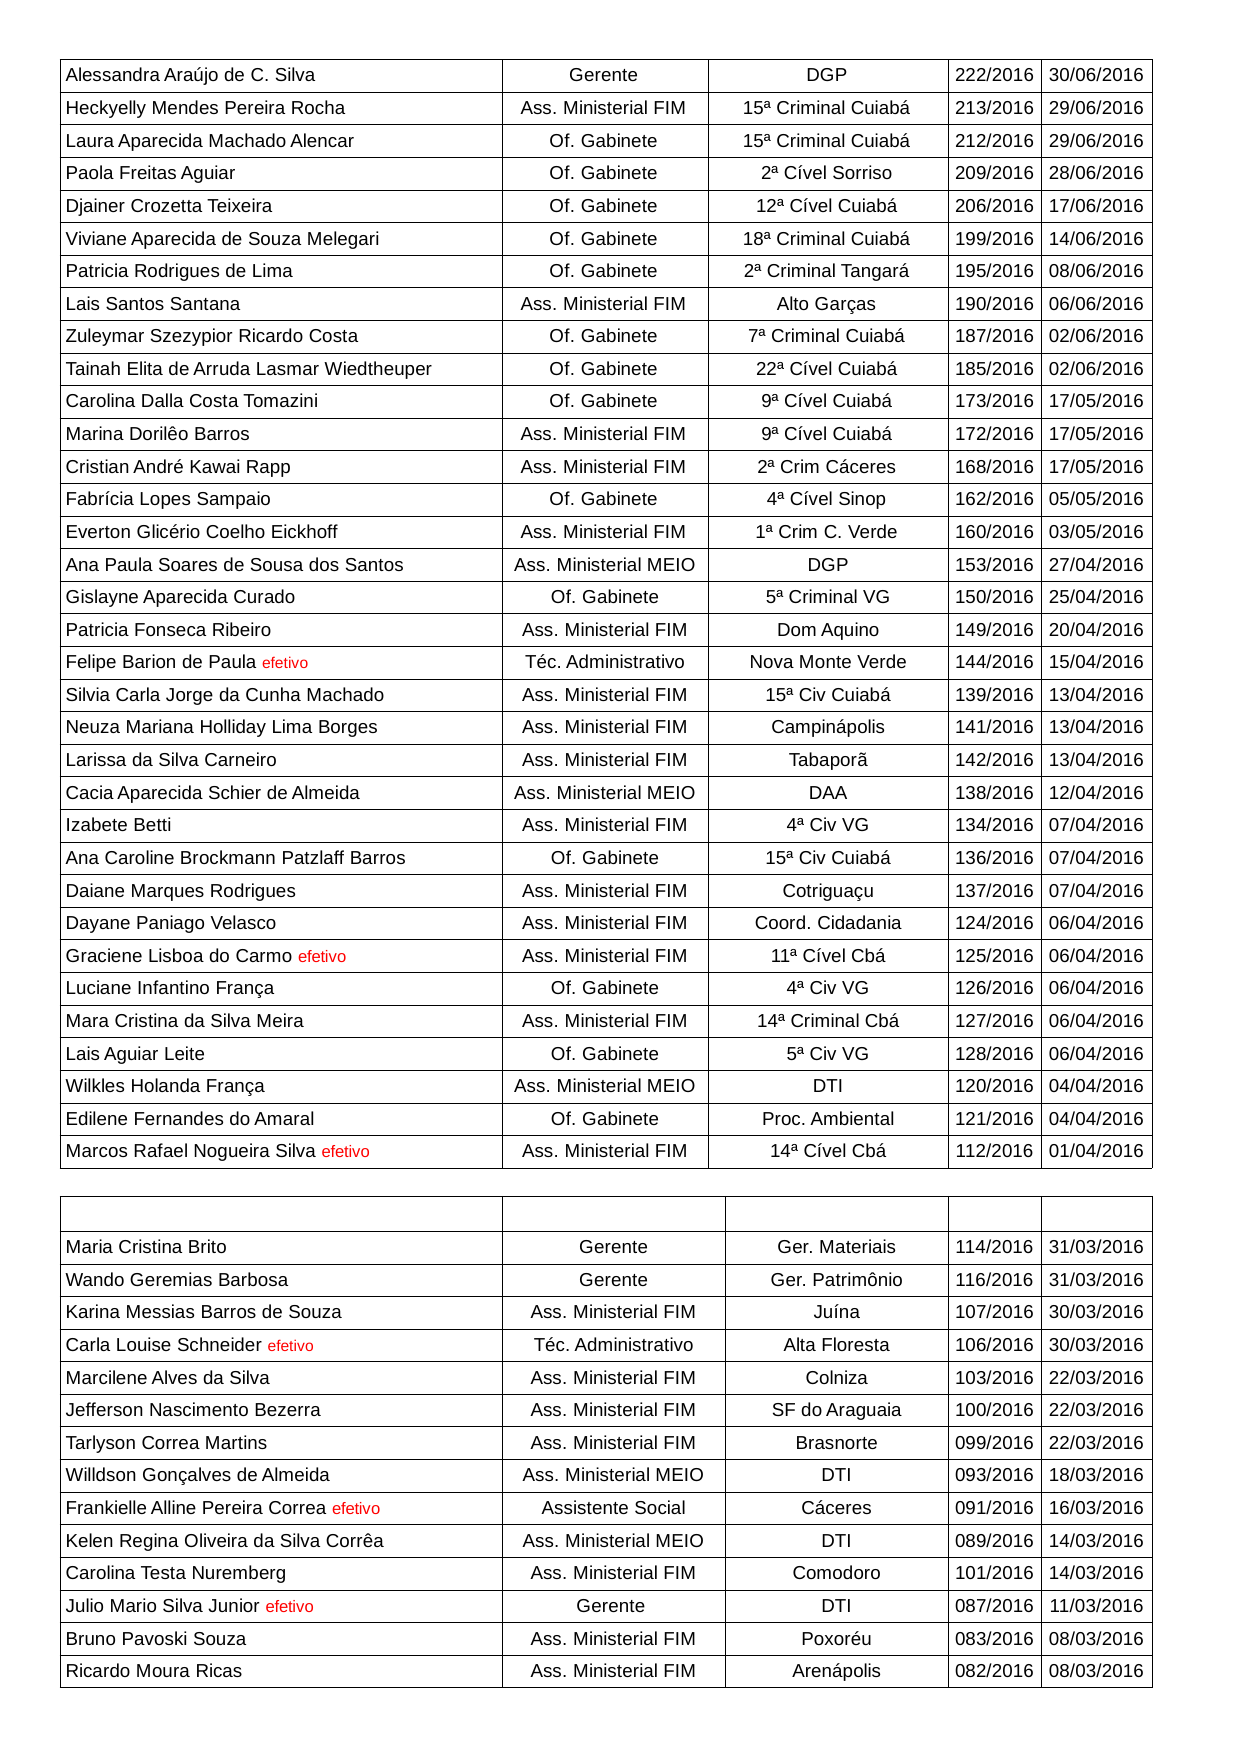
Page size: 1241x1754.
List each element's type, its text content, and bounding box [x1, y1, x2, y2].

table_cell 07/04/2016 [1042, 810, 1152, 842]
table_cell 125/2016 [949, 940, 1041, 972]
table_cell Ass. Ministerial FIM [503, 908, 708, 939]
table_cell Ass. Ministerial MEIO [503, 1460, 725, 1492]
table_cell 06/04/2016 [1042, 1038, 1152, 1070]
table_cell Dom Aquino [709, 614, 948, 646]
table_cell DAA [709, 777, 948, 809]
table_cell 190/2016 [949, 288, 1041, 320]
table_cell 126/2016 [949, 973, 1041, 1004]
table_cell 120/2016 [949, 1071, 1041, 1102]
table_cell 17/05/2016 [1042, 419, 1152, 450]
table_cell Of. Gabinete [503, 484, 708, 516]
table_cell Marcilene Alves da Silva [61, 1362, 502, 1394]
table_cell 195/2016 [949, 256, 1041, 287]
table_cell 213/2016 [949, 93, 1041, 124]
table_cell Marcos Rafael Nogueira Silva efetivo [61, 1136, 502, 1168]
table_cell Téc. Administrativo [503, 647, 708, 678]
table_cell Of. Gabinete [503, 973, 708, 1004]
table_cell Fabrícia Lopes Sampaio [61, 484, 502, 516]
table_cell Neuza Mariana Holliday Lima Borges [61, 712, 502, 744]
table_cell 2ª Cível Sorriso [709, 158, 948, 189]
table_header DGP [709, 60, 948, 92]
table_cell Jefferson Nascimento Bezerra [61, 1395, 502, 1426]
table_cell Gerente [503, 1265, 725, 1296]
table_cell Of. Gabinete [503, 1038, 708, 1070]
table_cell Cristian André Kawai Rapp [61, 451, 502, 483]
table_cell 06/04/2016 [1042, 908, 1152, 939]
table_cell Of. Gabinete [503, 256, 708, 287]
table_cell 150/2016 [949, 582, 1041, 613]
table_cell DTI [726, 1460, 948, 1492]
table_cell 128/2016 [949, 1038, 1041, 1070]
table_cell 139/2016 [949, 680, 1041, 711]
table_cell 107/2016 [949, 1297, 1041, 1329]
table_cell Ass. Ministerial FIM [503, 810, 708, 842]
table_cell Gerente [503, 1591, 725, 1622]
table_cell 083/2016 [949, 1623, 1041, 1655]
table_header Gerente [503, 60, 708, 92]
table_cell 16/03/2016 [1042, 1493, 1152, 1524]
table_cell 212/2016 [949, 125, 1041, 157]
table_cell Juína [726, 1297, 948, 1329]
table_cell 15ª Criminal Cuiabá [709, 93, 948, 124]
table_cell Of. Gabinete [503, 843, 708, 874]
table_cell 17/05/2016 [1042, 451, 1152, 483]
table_cell 160/2016 [949, 517, 1041, 548]
table_cell Patricia Rodrigues de Lima [61, 256, 502, 287]
table_cell Ass. Ministerial FIM [503, 419, 708, 450]
table_cell 9ª Cível Cuiabá [709, 419, 948, 450]
table_cell Colniza [726, 1362, 948, 1394]
table_cell Téc. Administrativo [503, 1330, 725, 1361]
table_cell Alta Floresta [726, 1330, 948, 1361]
table_cell 22/03/2016 [1042, 1427, 1152, 1459]
table_cell Ass. Ministerial MEIO [503, 777, 708, 809]
table_cell 25/04/2016 [1042, 582, 1152, 613]
table_cell 162/2016 [949, 484, 1041, 516]
table_cell Of. Gabinete [503, 125, 708, 157]
table_cell 27/04/2016 [1042, 549, 1152, 581]
table_cell Ricardo Moura Ricas [61, 1656, 502, 1687]
table_cell Heckyelly Mendes Pereira Rocha [61, 93, 502, 124]
table_cell 116/2016 [949, 1265, 1041, 1296]
table_cell 187/2016 [949, 321, 1041, 352]
table_cell 03/05/2016 [1042, 517, 1152, 548]
table_cell Ass. Ministerial FIM [503, 680, 708, 711]
table_cell Ass. Ministerial FIM [503, 712, 708, 744]
table_cell Of. Gabinete [503, 158, 708, 189]
table_cell 14ª Cível Cbá [709, 1136, 948, 1168]
table_header Alessandra Araújo de C. Silva [61, 60, 502, 92]
table_cell Campinápolis [709, 712, 948, 744]
table_cell 02/06/2016 [1042, 354, 1152, 385]
table_cell 9ª Cível Cuiabá [709, 386, 948, 418]
table_cell 12/04/2016 [1042, 777, 1152, 809]
table_cell Tabaporã [709, 745, 948, 776]
table_cell SF do Araguaia [726, 1395, 948, 1426]
table_cell 11/03/2016 [1042, 1591, 1152, 1622]
table_cell Ass. Ministerial FIM [503, 1656, 725, 1687]
table_cell 099/2016 [949, 1427, 1041, 1459]
table_cell Of. Gabinete [503, 582, 708, 613]
table_cell 15/04/2016 [1042, 647, 1152, 678]
table_cell Ass. Ministerial FIM [503, 1395, 725, 1426]
table_cell Daiane Marques Rodrigues [61, 875, 502, 907]
table_cell Tarlyson Correa Martins [61, 1427, 502, 1459]
table_cell 112/2016 [949, 1136, 1041, 1168]
table_cell 114/2016 [949, 1232, 1041, 1263]
table_cell Wando Geremias Barbosa [61, 1265, 502, 1296]
table_cell 172/2016 [949, 419, 1041, 450]
table_cell 02/06/2016 [1042, 321, 1152, 352]
table_cell 100/2016 [949, 1395, 1041, 1426]
table_cell 15ª Civ Cuiabá [709, 680, 948, 711]
table_cell 29/06/2016 [1042, 93, 1152, 124]
table_cell Nova Monte Verde [709, 647, 948, 678]
table_cell Ass. Ministerial FIM [503, 875, 708, 907]
table_cell Larissa da Silva Carneiro [61, 745, 502, 776]
table_cell Ass. Ministerial FIM [503, 940, 708, 972]
table_cell DTI [709, 1071, 948, 1102]
table_cell Willdson Gonçalves de Almeida [61, 1460, 502, 1492]
table_cell 153/2016 [949, 549, 1041, 581]
table_cell 22/03/2016 [1042, 1362, 1152, 1394]
table_cell 124/2016 [949, 908, 1041, 939]
table_cell Ass. Ministerial FIM [503, 745, 708, 776]
table_cell 4ª Cível Sinop [709, 484, 948, 516]
table_cell 2ª Crim Cáceres [709, 451, 948, 483]
table_cell 082/2016 [949, 1656, 1041, 1687]
table_cell Ass. Ministerial FIM [503, 1362, 725, 1394]
table_cell Tainah Elita de Arruda Lasmar Wiedtheuper [61, 354, 502, 385]
table_cell Felipe Barion de Paula efetivo [61, 647, 502, 678]
table_cell Proc. Ambiental [709, 1104, 948, 1135]
table_cell 149/2016 [949, 614, 1041, 646]
table_cell Assistente Social [503, 1493, 725, 1524]
table_cell Julio Mario Silva Junior efetivo [61, 1591, 502, 1622]
table_cell Of. Gabinete [503, 321, 708, 352]
table_cell 2ª Criminal Tangará [709, 256, 948, 287]
table_cell Ass. Ministerial FIM [503, 1427, 725, 1459]
table_cell 20/04/2016 [1042, 614, 1152, 646]
table_cell Ass. Ministerial FIM [503, 1297, 725, 1329]
table_cell 22/03/2016 [1042, 1395, 1152, 1426]
table_cell Ger. Materiais [726, 1232, 948, 1263]
table_cell Of. Gabinete [503, 354, 708, 385]
table_cell 134/2016 [949, 810, 1041, 842]
table_cell Ass. Ministerial MEIO [503, 1525, 725, 1557]
table_cell 199/2016 [949, 223, 1041, 255]
table_cell Ass. Ministerial FIM [503, 1006, 708, 1037]
table_cell 087/2016 [949, 1591, 1041, 1622]
table_cell 14ª Criminal Cbá [709, 1006, 948, 1037]
table_header 222/2016 [949, 60, 1041, 92]
table_cell Everton Glicério Coelho Eickhoff [61, 517, 502, 548]
table_cell Of. Gabinete [503, 223, 708, 255]
table_cell 101/2016 [949, 1558, 1041, 1589]
table_cell DTI [726, 1591, 948, 1622]
table_cell 06/04/2016 [1042, 940, 1152, 972]
table_cell Wilkles Holanda França [61, 1071, 502, 1102]
table_cell Carolina Testa Nuremberg [61, 1558, 502, 1589]
table_cell DTI [726, 1525, 948, 1557]
table_cell 137/2016 [949, 875, 1041, 907]
table_header [726, 1197, 948, 1231]
table_cell 4ª Civ VG [709, 810, 948, 842]
table_cell DGP [709, 549, 948, 581]
table_cell 12ª Cível Cuiabá [709, 191, 948, 222]
table_cell 7ª Criminal Cuiabá [709, 321, 948, 352]
table_cell Poxoréu [726, 1623, 948, 1655]
table_cell 04/04/2016 [1042, 1104, 1152, 1135]
table_cell 091/2016 [949, 1493, 1041, 1524]
table_cell 5ª Civ VG [709, 1038, 948, 1070]
table_cell 173/2016 [949, 386, 1041, 418]
table_cell 04/04/2016 [1042, 1071, 1152, 1102]
table_cell 06/04/2016 [1042, 1006, 1152, 1037]
table_cell 168/2016 [949, 451, 1041, 483]
table_cell Cotriguaçu [709, 875, 948, 907]
table_cell Ass. Ministerial MEIO [503, 549, 708, 581]
table_cell 30/03/2016 [1042, 1330, 1152, 1361]
table_cell 06/04/2016 [1042, 973, 1152, 1004]
table_cell Comodoro [726, 1558, 948, 1589]
table_cell Luciane Infantino França [61, 973, 502, 1004]
table_cell Ass. Ministerial FIM [503, 1623, 725, 1655]
table_cell 1ª Crim C. Verde [709, 517, 948, 548]
table_cell Bruno Pavoski Souza [61, 1623, 502, 1655]
table_cell Ass. Ministerial FIM [503, 1136, 708, 1168]
table_cell Of. Gabinete [503, 386, 708, 418]
table_cell Edilene Fernandes do Amaral [61, 1104, 502, 1135]
table_header 30/06/2016 [1042, 60, 1152, 92]
table_cell Ass. Ministerial FIM [503, 517, 708, 548]
table_cell 08/03/2016 [1042, 1623, 1152, 1655]
table_cell Lais Santos Santana [61, 288, 502, 320]
table_cell 18ª Criminal Cuiabá [709, 223, 948, 255]
table_cell Djainer Crozetta Teixeira [61, 191, 502, 222]
table_cell Zuleymar Szezypior Ricardo Costa [61, 321, 502, 352]
table_cell 07/04/2016 [1042, 875, 1152, 907]
table_cell 29/06/2016 [1042, 125, 1152, 157]
table_cell 136/2016 [949, 843, 1041, 874]
table_cell Carolina Dalla Costa Tomazini [61, 386, 502, 418]
table_cell Ass. Ministerial FIM [503, 614, 708, 646]
table_cell Ger. Patrimônio [726, 1265, 948, 1296]
table_cell Ass. Ministerial FIM [503, 1558, 725, 1589]
table_cell Ass. Ministerial MEIO [503, 1071, 708, 1102]
table_cell 127/2016 [949, 1006, 1041, 1037]
table_cell Dayane Paniago Velasco [61, 908, 502, 939]
table_cell Karina Messias Barros de Souza [61, 1297, 502, 1329]
table_cell 17/06/2016 [1042, 191, 1152, 222]
table_cell 103/2016 [949, 1362, 1041, 1394]
table_cell 13/04/2016 [1042, 745, 1152, 776]
table_header [1042, 1197, 1152, 1231]
table_cell 18/03/2016 [1042, 1460, 1152, 1492]
table_cell 106/2016 [949, 1330, 1041, 1361]
table_cell 13/04/2016 [1042, 680, 1152, 711]
table_cell 22ª Cível Cuiabá [709, 354, 948, 385]
table_header [503, 1197, 725, 1231]
table_cell 31/03/2016 [1042, 1265, 1152, 1296]
table_cell Alto Garças [709, 288, 948, 320]
table_cell 05/05/2016 [1042, 484, 1152, 516]
table_cell 11ª Cível Cbá [709, 940, 948, 972]
table_cell Viviane Aparecida de Souza Melegari [61, 223, 502, 255]
table_cell Of. Gabinete [503, 191, 708, 222]
table_cell 206/2016 [949, 191, 1041, 222]
table_cell 07/04/2016 [1042, 843, 1152, 874]
table_cell Coord. Cidadania [709, 908, 948, 939]
table_cell Maria Cristina Brito [61, 1232, 502, 1263]
table_cell Ana Caroline Brockmann Patzlaff Barros [61, 843, 502, 874]
table_cell 141/2016 [949, 712, 1041, 744]
table_cell 08/03/2016 [1042, 1656, 1152, 1687]
table_cell Izabete Betti [61, 810, 502, 842]
table_header [61, 1197, 502, 1231]
table_cell 138/2016 [949, 777, 1041, 809]
table_cell 209/2016 [949, 158, 1041, 189]
table_cell 06/06/2016 [1042, 288, 1152, 320]
table_cell 121/2016 [949, 1104, 1041, 1135]
table_cell Silvia Carla Jorge da Cunha Machado [61, 680, 502, 711]
table_cell Of. Gabinete [503, 1104, 708, 1135]
table_cell Kelen Regina Oliveira da Silva Corrêa [61, 1525, 502, 1557]
table_cell Lais Aguiar Leite [61, 1038, 502, 1070]
table_cell Ass. Ministerial FIM [503, 451, 708, 483]
table_cell 185/2016 [949, 354, 1041, 385]
table_cell Ass. Ministerial FIM [503, 93, 708, 124]
table_cell Arenápolis [726, 1656, 948, 1687]
table_cell Brasnorte [726, 1427, 948, 1459]
table_cell Marina Dorilêo Barros [61, 419, 502, 450]
table_cell Gislayne Aparecida Curado [61, 582, 502, 613]
table_header [949, 1197, 1041, 1231]
table_cell 4ª Civ VG [709, 973, 948, 1004]
table_cell 01/04/2016 [1042, 1136, 1152, 1168]
table_cell Paola Freitas Aguiar [61, 158, 502, 189]
table_cell 13/04/2016 [1042, 712, 1152, 744]
table_cell Mara Cristina da Silva Meira [61, 1006, 502, 1037]
table_cell 14/03/2016 [1042, 1558, 1152, 1589]
table_cell 28/06/2016 [1042, 158, 1152, 189]
table_cell Patricia Fonseca Ribeiro [61, 614, 502, 646]
table_cell 5ª Criminal VG [709, 582, 948, 613]
table_cell Cacia Aparecida Schier de Almeida [61, 777, 502, 809]
table_cell 093/2016 [949, 1460, 1041, 1492]
table_cell Laura Aparecida Machado Alencar [61, 125, 502, 157]
table_cell Gerente [503, 1232, 725, 1263]
table_cell 142/2016 [949, 745, 1041, 776]
table_cell Ana Paula Soares de Sousa dos Santos [61, 549, 502, 581]
table_cell 30/03/2016 [1042, 1297, 1152, 1329]
table_cell Graciene Lisboa do Carmo efetivo [61, 940, 502, 972]
table_cell 089/2016 [949, 1525, 1041, 1557]
table_cell 15ª Civ Cuiabá [709, 843, 948, 874]
table_cell 31/03/2016 [1042, 1232, 1152, 1263]
table_cell 14/03/2016 [1042, 1525, 1152, 1557]
table_cell Ass. Ministerial FIM [503, 288, 708, 320]
table_cell Cáceres [726, 1493, 948, 1524]
table_cell Carla Louise Schneider efetivo [61, 1330, 502, 1361]
table_cell 144/2016 [949, 647, 1041, 678]
table_cell 15ª Criminal Cuiabá [709, 125, 948, 157]
table_cell 17/05/2016 [1042, 386, 1152, 418]
table_cell 14/06/2016 [1042, 223, 1152, 255]
table_cell 08/06/2016 [1042, 256, 1152, 287]
table_cell Frankielle Alline Pereira Correa efetivo [61, 1493, 502, 1524]
